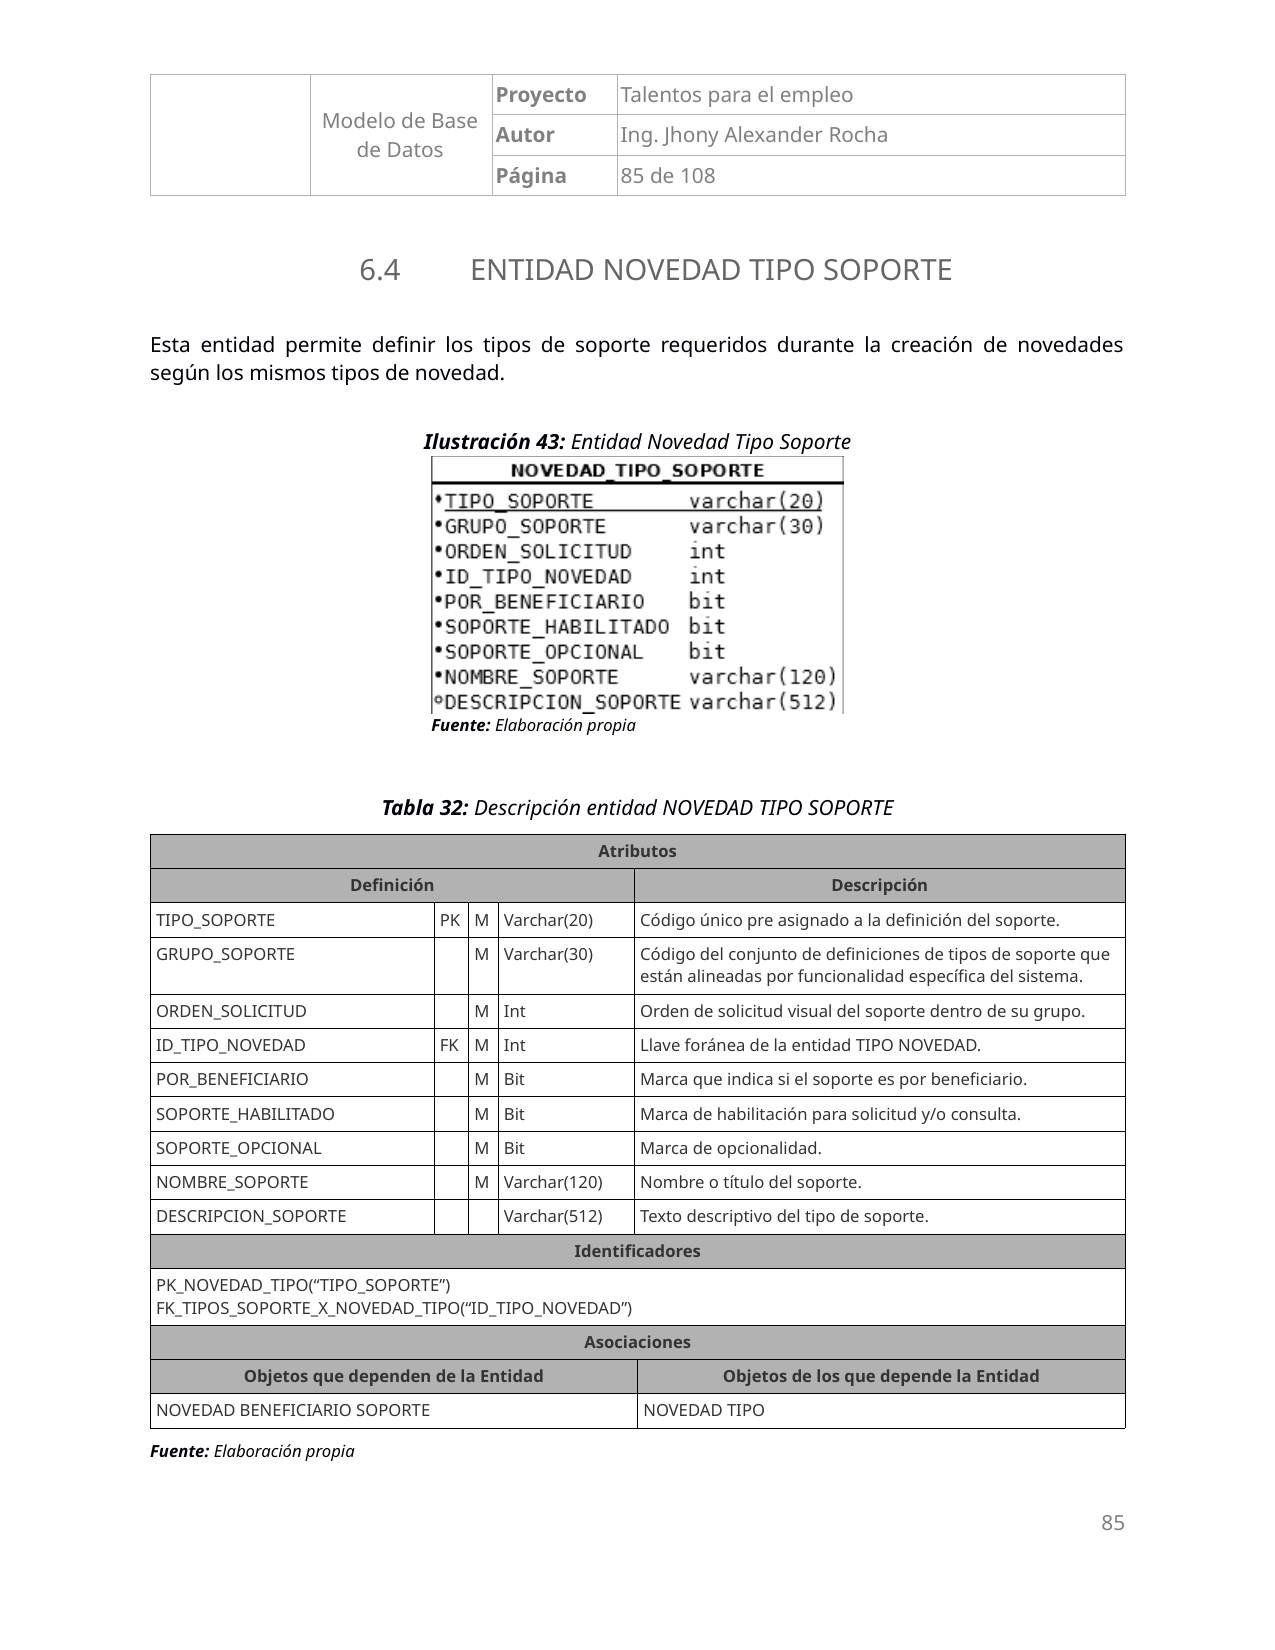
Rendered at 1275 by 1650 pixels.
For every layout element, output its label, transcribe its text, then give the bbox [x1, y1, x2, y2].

table_cell ORDEN_SOLICITUD [151, 995, 434, 1028]
table_cell Bit [499, 1063, 634, 1096]
table_cell M [469, 1132, 498, 1165]
table_cell NOMBRE_SOPORTE [151, 1166, 434, 1199]
table_cell FK [435, 1029, 468, 1062]
table_cell Llave foránea de la entidad TIPO NOVEDAD. [635, 1029, 1125, 1062]
table_cell [435, 995, 468, 1028]
table_cell Descripción [635, 869, 1125, 902]
table_cell Identificadores [151, 1235, 1125, 1268]
table_cell M [469, 1063, 498, 1096]
text Fuente: Elaboración propia [150, 1440, 1125, 1463]
table_cell M [469, 938, 498, 993]
table_cell Bit [499, 1097, 634, 1131]
table_cell Bit [499, 1132, 634, 1165]
table_cell Marca que indica si el soporte es por beneficiario. [635, 1063, 1125, 1096]
table_cell PK [435, 903, 468, 937]
table_header Atributos [151, 835, 1125, 868]
table_cell DESCRIPCION_SOPORTE [151, 1200, 434, 1233]
table_cell NOVEDAD BENEFICIARIO SOPORTE [151, 1394, 637, 1427]
table_cell M [469, 1166, 498, 1199]
table_cell Varchar(30) [499, 938, 634, 993]
table_cell Nombre o título del soporte. [635, 1166, 1125, 1199]
table_cell Definición [151, 869, 634, 902]
table_cell ID_TIPO_NOVEDAD [151, 1029, 434, 1062]
table_cell [435, 1132, 468, 1165]
table_cell Asociaciones [151, 1326, 1125, 1359]
table_cell GRUPO_SOPORTE [151, 938, 434, 993]
table_cell Int [499, 995, 634, 1028]
table_cell SOPORTE_OPCIONAL [151, 1132, 434, 1165]
table_cell Marca de opcionalidad. [635, 1132, 1125, 1165]
text Fuente: Elaboración propia [431, 714, 844, 736]
table_cell [435, 938, 468, 993]
table_cell [435, 1063, 468, 1096]
table_cell M [469, 1029, 498, 1062]
table_cell TIPO_SOPORTE [151, 903, 434, 937]
text Tabla 32: Descripción entidad NOVEDAD TIPO SOPORTE [150, 793, 1125, 821]
table_cell M [469, 1097, 498, 1131]
table_cell Orden de solicitud visual del soporte dentro de su grupo. [635, 995, 1125, 1028]
table_cell [435, 1166, 468, 1199]
table_cell Código del conjunto de definiciones de tipos de soporte que están alineadas por funcionalidad específica del sistema. [635, 938, 1125, 993]
table_cell Código único pre asignado a la definición del soporte. [635, 903, 1125, 937]
table_cell Varchar(120) [499, 1166, 634, 1199]
table_cell Objetos de los que depende la Entidad [638, 1360, 1125, 1393]
table_cell M [469, 903, 498, 937]
text Ilustración 43: Entidad Novedad Tipo Soporte [363, 427, 912, 456]
table_cell Texto descriptivo del tipo de soporte. [635, 1200, 1125, 1233]
table_cell Objetos que dependen de la Entidad [151, 1360, 637, 1393]
table_cell PK_NOVEDAD_TIPO(“TIPO_SOPORTE”) FK_TIPOS_SOPORTE_X_NOVEDAD_TIPO(“ID_TIPO_NOVEDAD”) [151, 1269, 1125, 1325]
table_cell [469, 1200, 498, 1233]
text Esta entidad permite definir los tipos de soporte requeridos durante la creación de novedades según los mismos tipos de novedad. [150, 330, 1125, 387]
table_cell Varchar(20) [499, 903, 634, 937]
subtitle Entidad novedad tipo soporte [179, 249, 1125, 289]
table_cell Int [499, 1029, 634, 1062]
table_cell Marca de habilitación para solicitud y/o consulta. [635, 1097, 1125, 1131]
table_cell NOVEDAD TIPO [638, 1394, 1125, 1427]
table_cell [435, 1200, 468, 1233]
picture [431, 456, 844, 714]
table_cell [435, 1097, 468, 1131]
table_cell Varchar(512) [499, 1200, 634, 1233]
table_cell POR_BENEFICIARIO [151, 1063, 434, 1096]
table_cell SOPORTE_HABILITADO [151, 1097, 434, 1131]
table_cell M [469, 995, 498, 1028]
